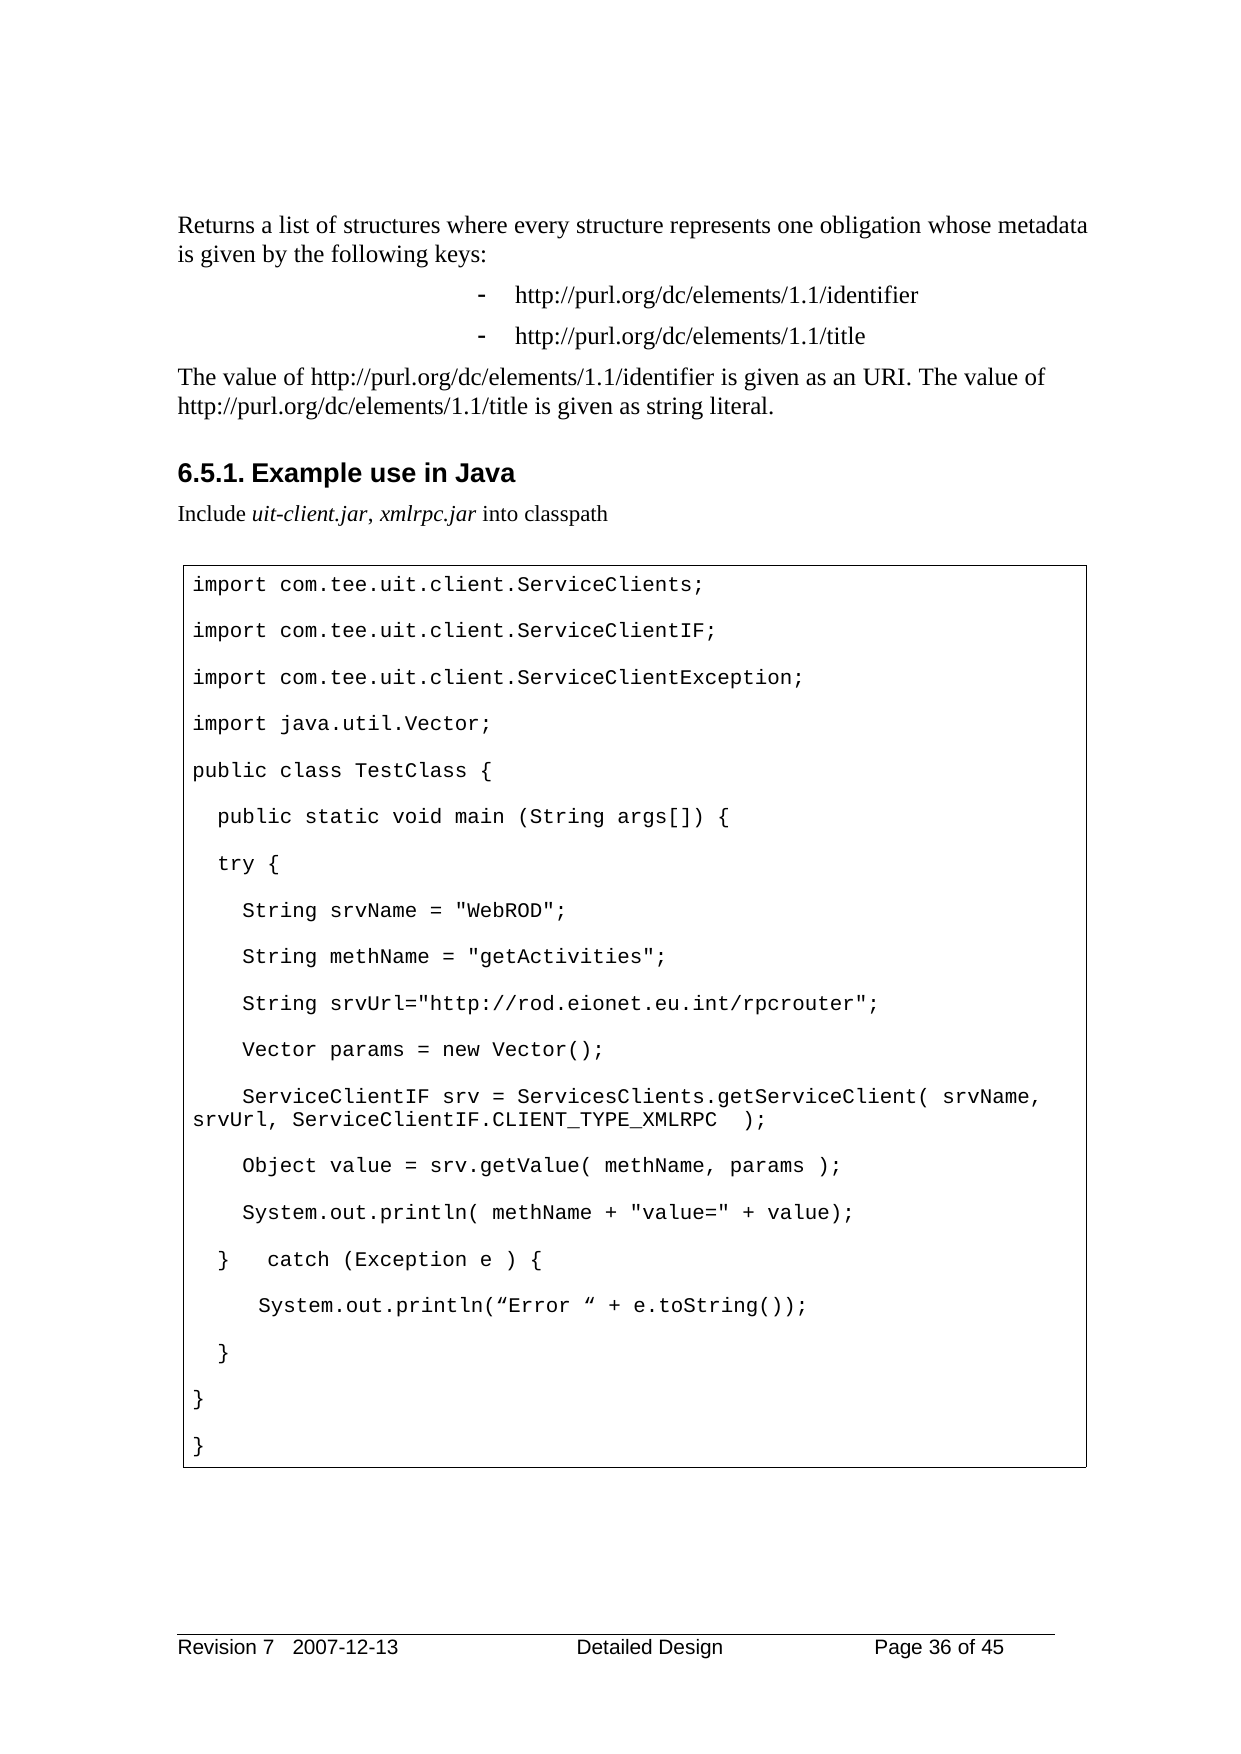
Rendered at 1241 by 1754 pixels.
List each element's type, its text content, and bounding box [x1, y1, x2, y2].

text The value of http://purl.org/dc/elements/1.1/identifier is given as an URI. The value of http://purl.org/dc/elements/1.1/title is given as string literal. [177, 362, 1092, 420]
text Object value = srv.getValue( methName, params ); [184, 1147, 1086, 1179]
text System.out.println(“Error “ + e.toString()); [184, 1287, 1086, 1319]
text Include uit-client.jar, xmlrpc.jar into classpath [177, 500, 1092, 527]
list http://purl.org/dc/elements/1.1/title [477, 321, 1092, 350]
text import com.tee.uit.client.ServiceClients; [184, 566, 1086, 597]
text import com.tee.uit.client.ServiceClientException; [184, 658, 1086, 690]
list http://purl.org/dc/elements/1.1/identifier [477, 280, 1092, 309]
text } [184, 1426, 1086, 1467]
subtitle Example use in Java [177, 457, 1092, 488]
text try { [184, 844, 1086, 877]
text String methName = "getActivities"; [184, 938, 1086, 970]
text Returns a list of structures where every structure represents one obligation whose metadata is given by the following keys: [177, 210, 1092, 268]
text import java.util.Vector; [184, 705, 1086, 737]
text } [184, 1380, 1086, 1412]
text System.out.println( methName + "value=" + value); [184, 1193, 1086, 1226]
text String srvName = "WebROD"; [184, 891, 1086, 923]
text public static void main (String args[]) { [184, 798, 1086, 830]
text import com.tee.uit.client.ServiceClientIF; [184, 612, 1086, 644]
text } catch (Exception e ) { [184, 1240, 1086, 1272]
text Vector params = new Vector(); [184, 1031, 1086, 1063]
text } [184, 1333, 1086, 1365]
text ServiceClientIF srv = ServicesClients.getServiceClient( srvName, srvUrl, ServiceClientIF.CLIENT_TYPE_XMLRPC ); [184, 1077, 1086, 1132]
text public class TestClass { [184, 751, 1086, 783]
text String srvUrl="http://rod.eionet.eu.int/rpcrouter"; [184, 984, 1086, 1016]
